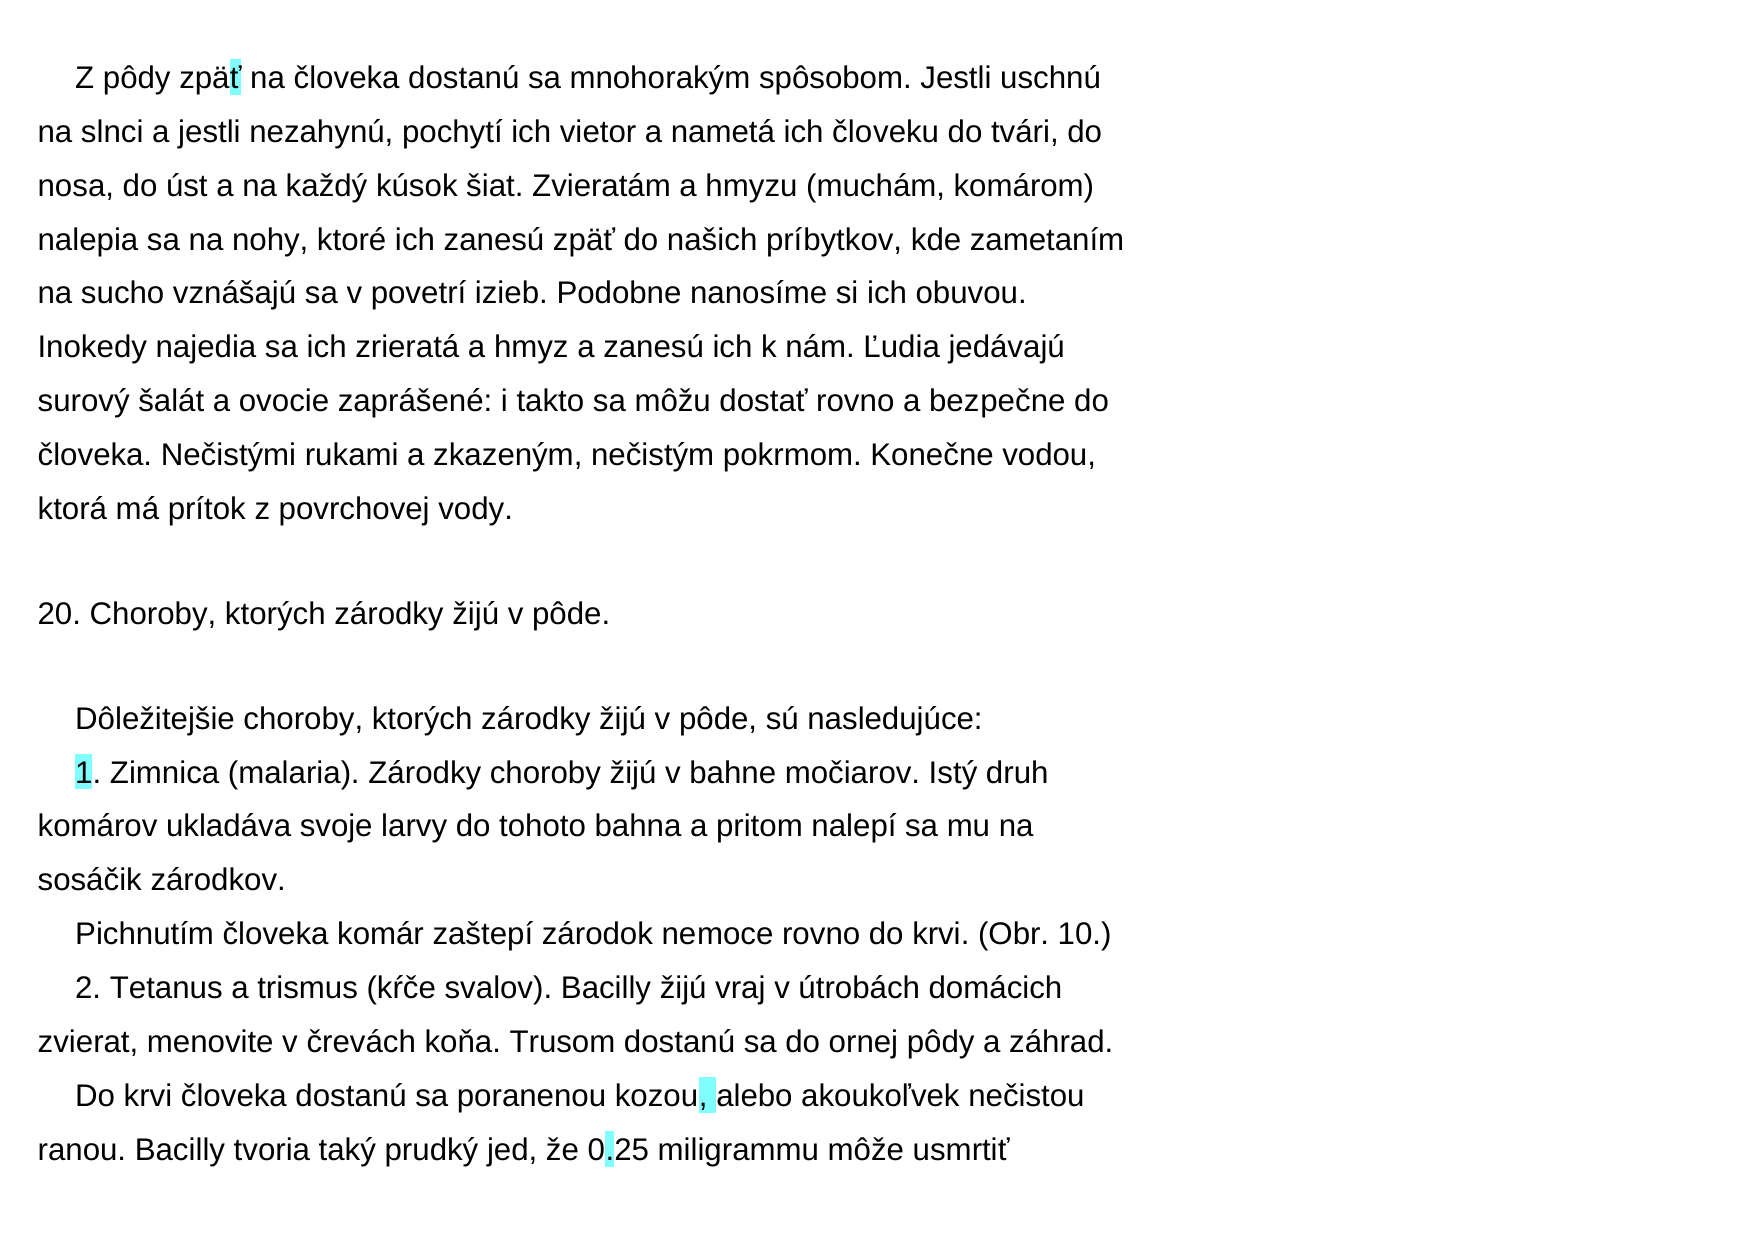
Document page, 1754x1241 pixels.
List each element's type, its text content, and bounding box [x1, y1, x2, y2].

text Do krvi človeka dostanú sa poranenou kozou, alebo akoukoľvek nečistou ranou. Bacilly tvoria taký prudký jed, že 0.25 miligrammu môže usmrtiť [37, 1077, 1130, 1167]
text 20. Choroby, ktorých zárodky žijú v pôde. [37, 595, 1130, 631]
text 1. Zimnica (malaria). Zárodky choroby žijú v bahne močiarov. Istý druh komárov ukladáva svoje larvy do tohoto bahna a pritom nalepí sa mu na sosáčik zárodkov. [37, 754, 1130, 897]
text 2. Tetanus a trismus (kŕče svalov). Bacilly žijú vraj v útrobách domácich zvierat, menovite v črevách koňa. Trusom dostanú sa do ornej pôdy a záhrad. [37, 969, 1130, 1059]
text Pichnutím človeka komár zaštepí zárodok ne­moce rovno do krvi. (Obr. 10.) [37, 915, 1130, 951]
text Dôležitejšie choroby, ktorých zárodky žijú v pôde, sú nasledujúce: [37, 700, 1130, 736]
text Z pôdy zpäť na človeka dostanú sa mnoho­rakým spôsobom. Jestli uschnú na slnci a jestli nezahynú, pochytí ich vietor a nametá ich člo­veku do tvári, do nosa, do úst a na každý kúsok šiat. Zvieratám a hmyzu (muchám, komárom) nalepia sa na nohy, ktoré ich zanesú zpäť do našich prí­bytkov, kde zametaním na sucho vznášajú sa v povetrí izieb. Podobne nanosíme si ich obuvou. Inokedy najedia sa ich zrieratá a hmyz a zanesú ich k nám. Ľudia jedávajú surový šalát a ovocie zaprášené: i takto sa môžu dostať rovno a bez­pečne do človeka. Nečistými rukami a zkazeným, nečistým pokrmom. Konečne vodou, ktorá má prítok z povrchovej vody. [37, 59, 1130, 526]
